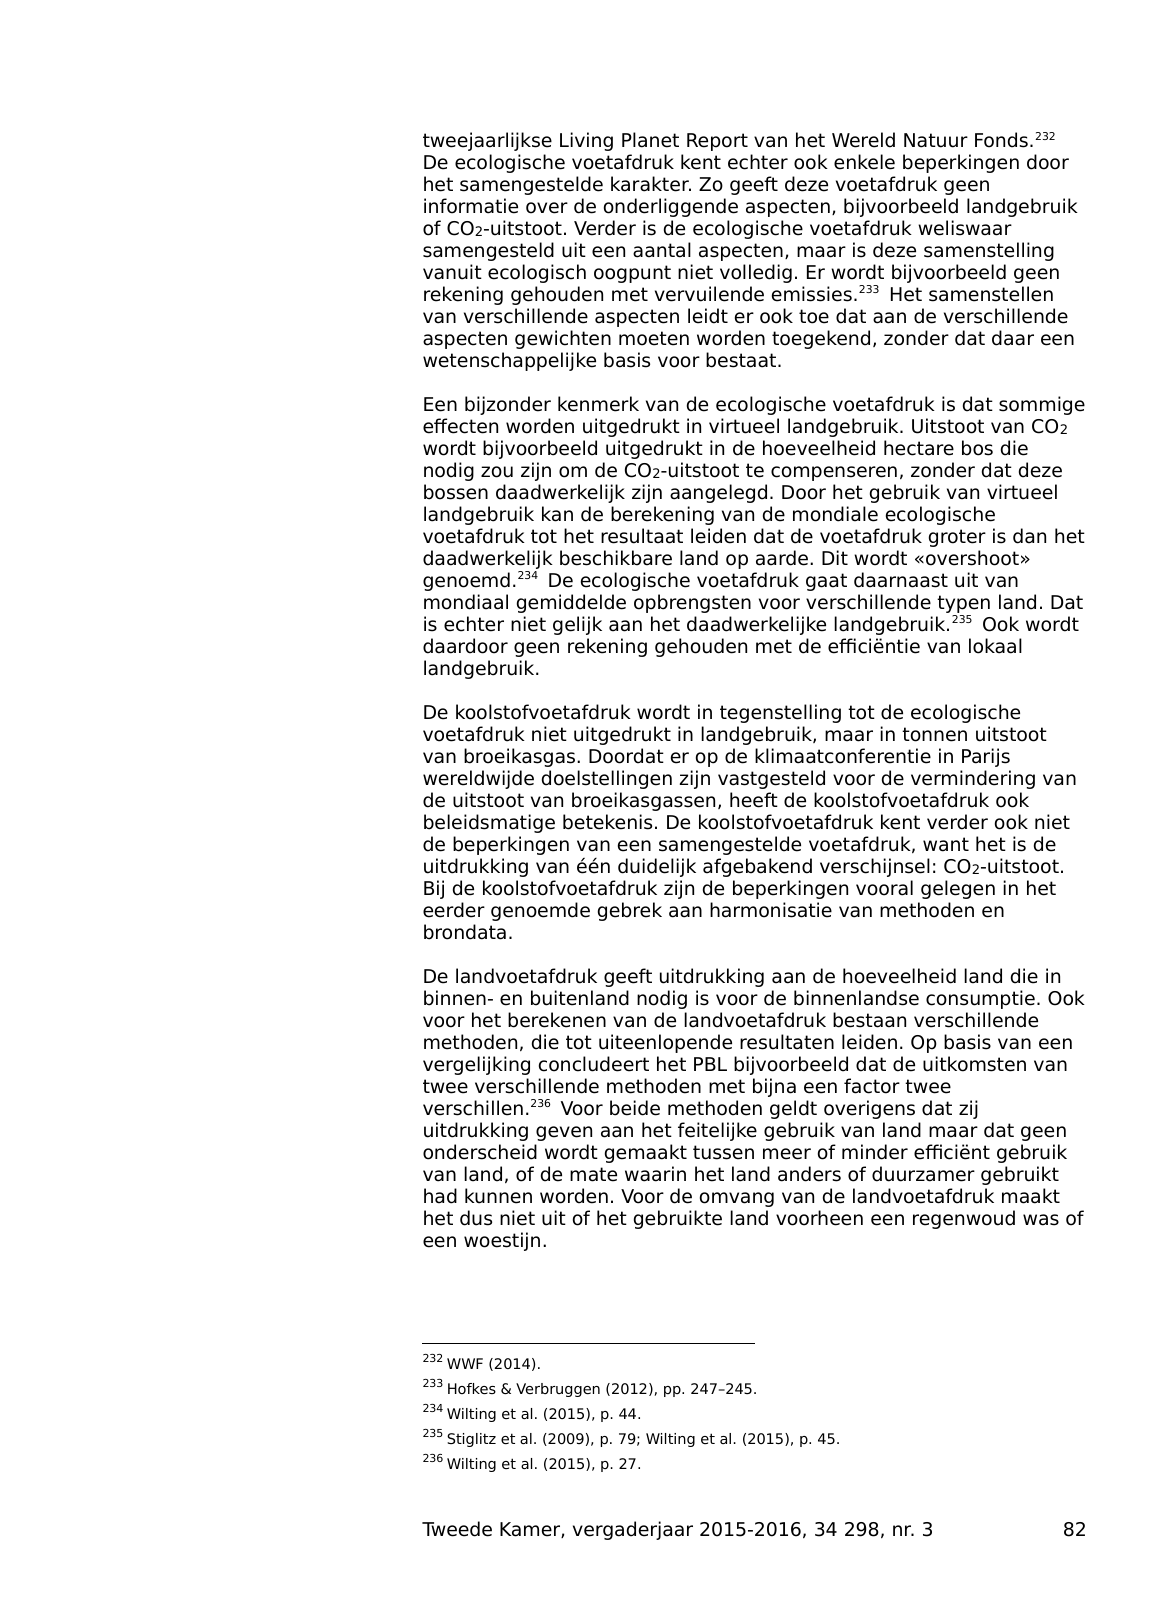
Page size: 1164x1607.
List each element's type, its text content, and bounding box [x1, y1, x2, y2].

text WWF (2014). [422, 1352, 1087, 1374]
text Wilting et al. (2015), p. 27. [422, 1452, 1087, 1474]
text Wilting et al. (2015), p. 44. [422, 1402, 1087, 1424]
text Hofkes & Verbruggen (2012), pp. 247–245. [422, 1377, 1087, 1399]
text Een bijzonder kenmerk van de ecologische voetafdruk is dat sommige effecten worden uitgedrukt in virtueel landgebruik. Uitstoot van CO2 wordt bijvoorbeeld uitgedrukt in de hoeveelheid hectare bos die nodig zou zijn om de CO2-uitstoot te compenseren, zonder dat deze bossen daadwerkelijk zijn aangelegd. Door het gebruik van virtueel landgebruik kan de berekening van de mondiale ecologische voetafdruk tot het resultaat leiden dat de voetafdruk groter is dan het daadwerkelijk beschikbare land op aarde. Dit wordt «overshoot» genoemd. De ecologische voetafdruk gaat daarnaast uit van mondiaal gemiddelde opbrengsten voor verschillende typen land. Dat is echter niet gelijk aan het daadwerkelijke landgebruik. Ook wordt daardoor geen rekening gehouden met de efficiëntie van lokaal landgebruik. [422, 394, 1087, 679]
text Stiglitz et al. (2009), p. 79; Wilting et al. (2015), p. 45. [422, 1427, 1087, 1449]
text De landvoetafdruk geeft uitdrukking aan de hoeveelheid land die in binnen- en buitenland nodig is voor de binnenlandse consumptie. Ook voor het berekenen van de landvoetafdruk bestaan verschillende methoden, die tot uiteenlopende resultaten leiden. Op basis van een vergelijking concludeert het PBL bijvoorbeeld dat de uitkomsten van twee verschillende methoden met bijna een factor twee verschillen. Voor beide methoden geldt overigens dat zij uitdrukking geven aan het feitelijke gebruik van land maar dat geen onderscheid wordt gemaakt tussen meer of minder efficiënt gebruik van land, of de mate waarin het land anders of duurzamer gebruikt had kunnen worden. Voor de omvang van de landvoetafdruk maakt het dus niet uit of het gebruikte land voorheen een regenwoud was of een woestijn. [422, 966, 1087, 1251]
text tweejaarlijkse Living Planet Report van het Wereld Natuur Fonds. De ecologische voetafdruk kent echter ook enkele beperkingen door het samengestelde karakter. Zo geeft deze voetafdruk geen informatie over de onderliggende aspecten, bijvoorbeeld landgebruik of CO2-uitstoot. Verder is de ecologische voetafdruk weliswaar samengesteld uit een aantal aspecten, maar is deze samenstelling vanuit ecologisch oogpunt niet volledig. Er wordt bijvoorbeeld geen rekening gehouden met vervuilende emissies. Het samenstellen van verschillende aspecten leidt er ook toe dat aan de verschillende aspecten gewichten moeten worden toegekend, zonder dat daar een wetenschappelijke basis voor bestaat. [422, 130, 1087, 372]
text De koolstofvoetafdruk wordt in tegenstelling tot de ecologische voetafdruk niet uitgedrukt in landgebruik, maar in tonnen uitstoot van broeikasgas. Doordat er op de klimaatconferentie in Parijs wereldwijde doelstellingen zijn vastgesteld voor de vermindering van de uitstoot van broeikasgassen, heeft de koolstofvoetafdruk ook beleidsmatige betekenis. De koolstofvoetafdruk kent verder ook niet de beperkingen van een samengestelde voetafdruk, want het is de uitdrukking van één duidelijk afgebakend verschijnsel: CO2-uitstoot. Bij de koolstofvoetafdruk zijn de beperkingen vooral gelegen in het eerder genoemde gebrek aan harmonisatie van methoden en brondata. [422, 702, 1087, 943]
